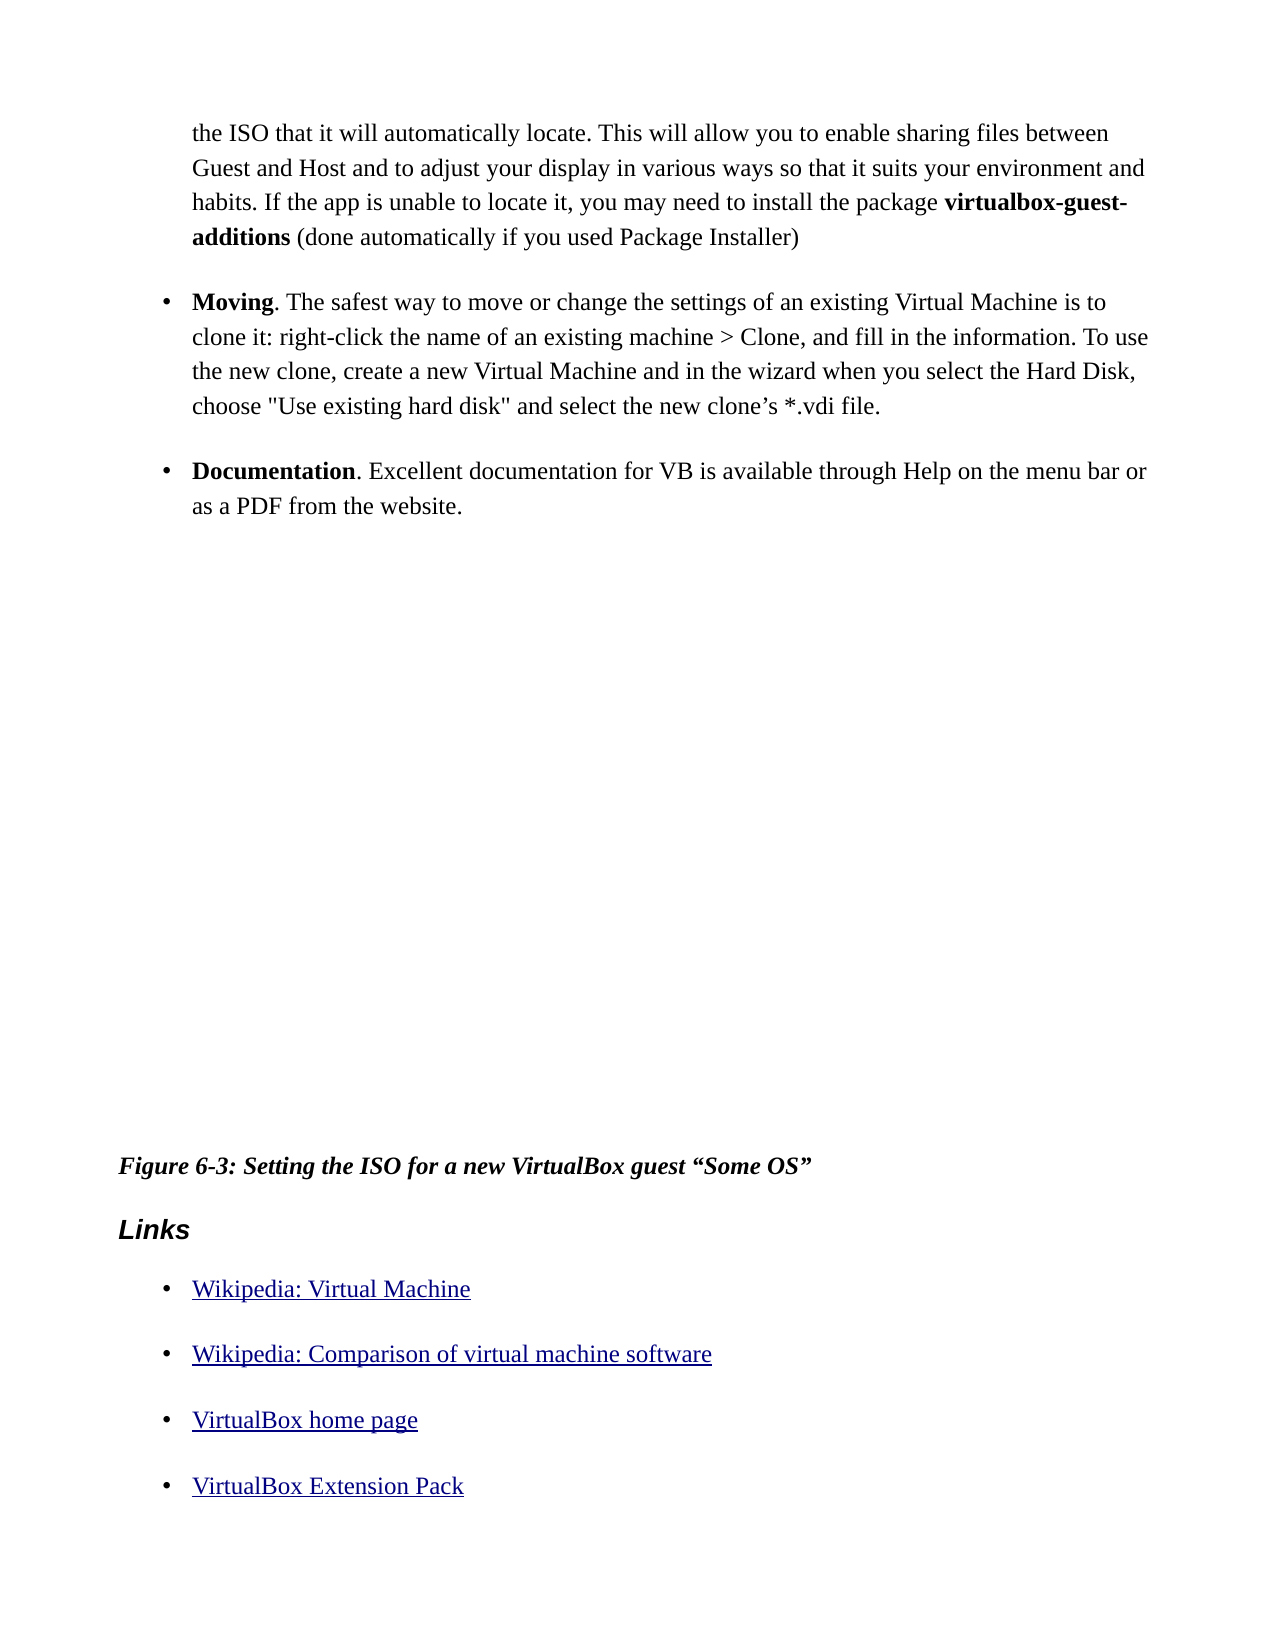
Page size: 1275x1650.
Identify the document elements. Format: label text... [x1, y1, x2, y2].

list VirtualBox Extension Pack [162, 1471, 1157, 1500]
text Figure 6-3: Setting the ISO for a new VirtualBox guest “Some OS” [118, 1151, 1157, 1180]
list Moving. The safest way to move or change the settings of an existing Virtual Machine is to clone it: right-click the name of an existing machine > Clone, and fill in the information. To use the new clone, create a new Virtual Machine and in the wizard when you select the Hard Disk, choose "Use existing hard disk" and select the new clone’s *.vdi file. [162, 287, 1157, 419]
list Wikipedia: Virtual Machine [162, 1274, 1157, 1302]
list Documentation. Excellent documentation for VB is available through Help on the menu bar or as a PDF from the website. [162, 456, 1157, 520]
list Wikipedia: Comparison of virtual machine software [162, 1339, 1157, 1368]
list the ISO that it will automatically locate. This will allow you to enable sharing files between Guest and Host and to adjust your display in various ways so that it suits your environment and habits. If the app is unable to locate it, you may need to install the package virtualbox-guest-additions (done automatically if you used Package Installer) [162, 118, 1157, 250]
list VirtualBox home page [162, 1405, 1157, 1434]
subtitle Links [118, 1214, 1157, 1246]
